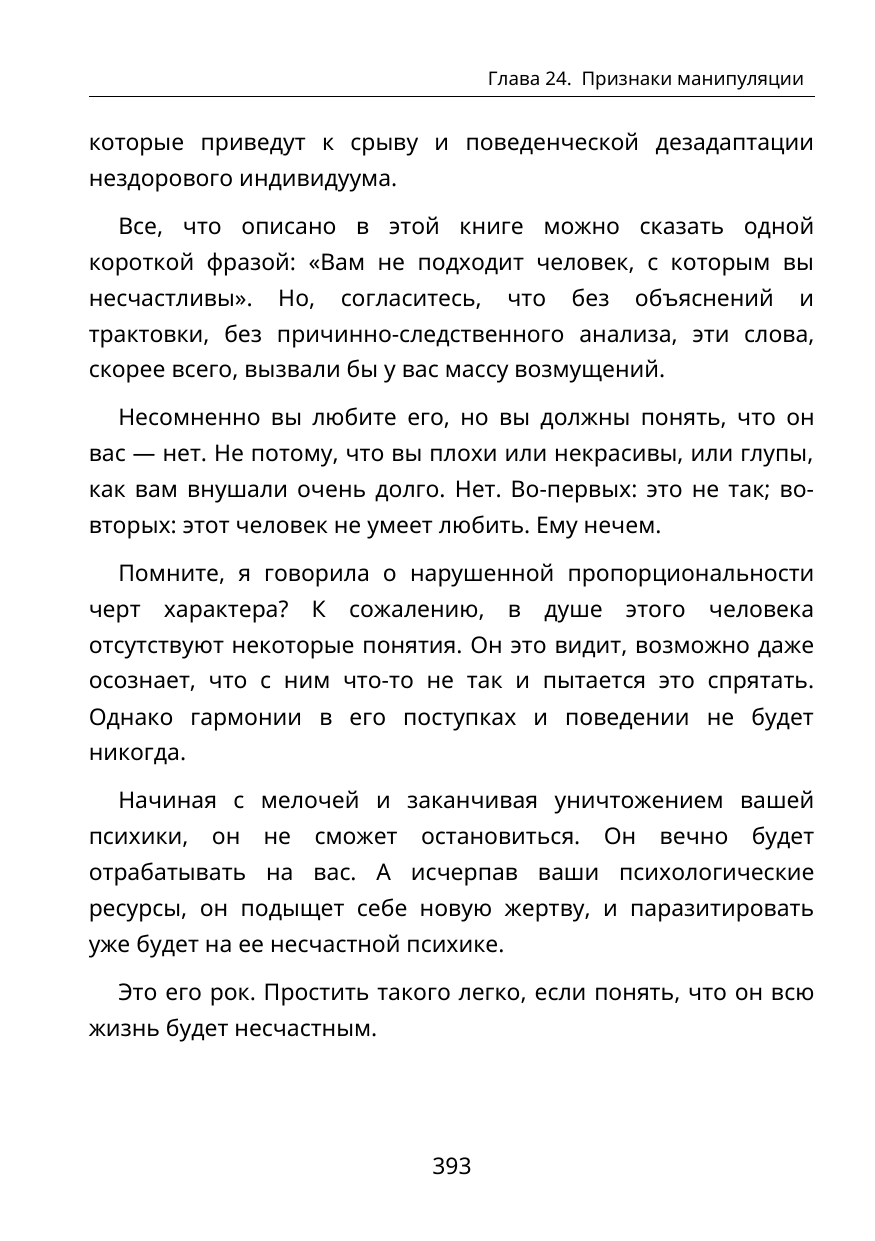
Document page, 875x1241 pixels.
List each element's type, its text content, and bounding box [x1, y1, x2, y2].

text Несомненно вы любите его, но вы должны понять, что он вас — нет. Не потому, что вы плохи или некрасивы, или глупы, как вам внушали очень долго. Нет. Во-первых: это не так; во-вторых: этот человек не умеет любить. Ему нечем. [88, 401, 815, 540]
text Помните, я говорила о нарушенной пропорциональности черт характера? К сожалению, в душе этого человека отсутствуют некоторые понятия. Он это видит, возможно даже осознает, что с ним что-то не так и пытается это спрятать. Однако гармонии в его поступках и поведении не будет никогда. [88, 557, 815, 768]
text которые приведут к срыву и поведенческой дезадаптации нездорового индивидуума. [88, 126, 815, 193]
text Это его рок. Простить такого легко, если понять, что он всю жизнь будет несчастным. [88, 976, 815, 1043]
text Начиная с мелочей и заканчивая уничтожением вашей психики, он не сможет остановиться. Он вечно будет отрабатывать на вас. А исчерпав ваши психологические ресурсы, он подыщет себе новую жертву, и паразитировать уже будет на ее несчастной психике. [88, 784, 815, 959]
text Все, что описано в этой книге можно сказать одной короткой фразой: «Вам не подходит человек, с которым вы несчастливы». Но, согласитесь, что без объяснений и трактовки, без причинно-следственного анализа, эти слова, скорее всего, вызвали бы у вас массу возмущений. [88, 210, 815, 385]
